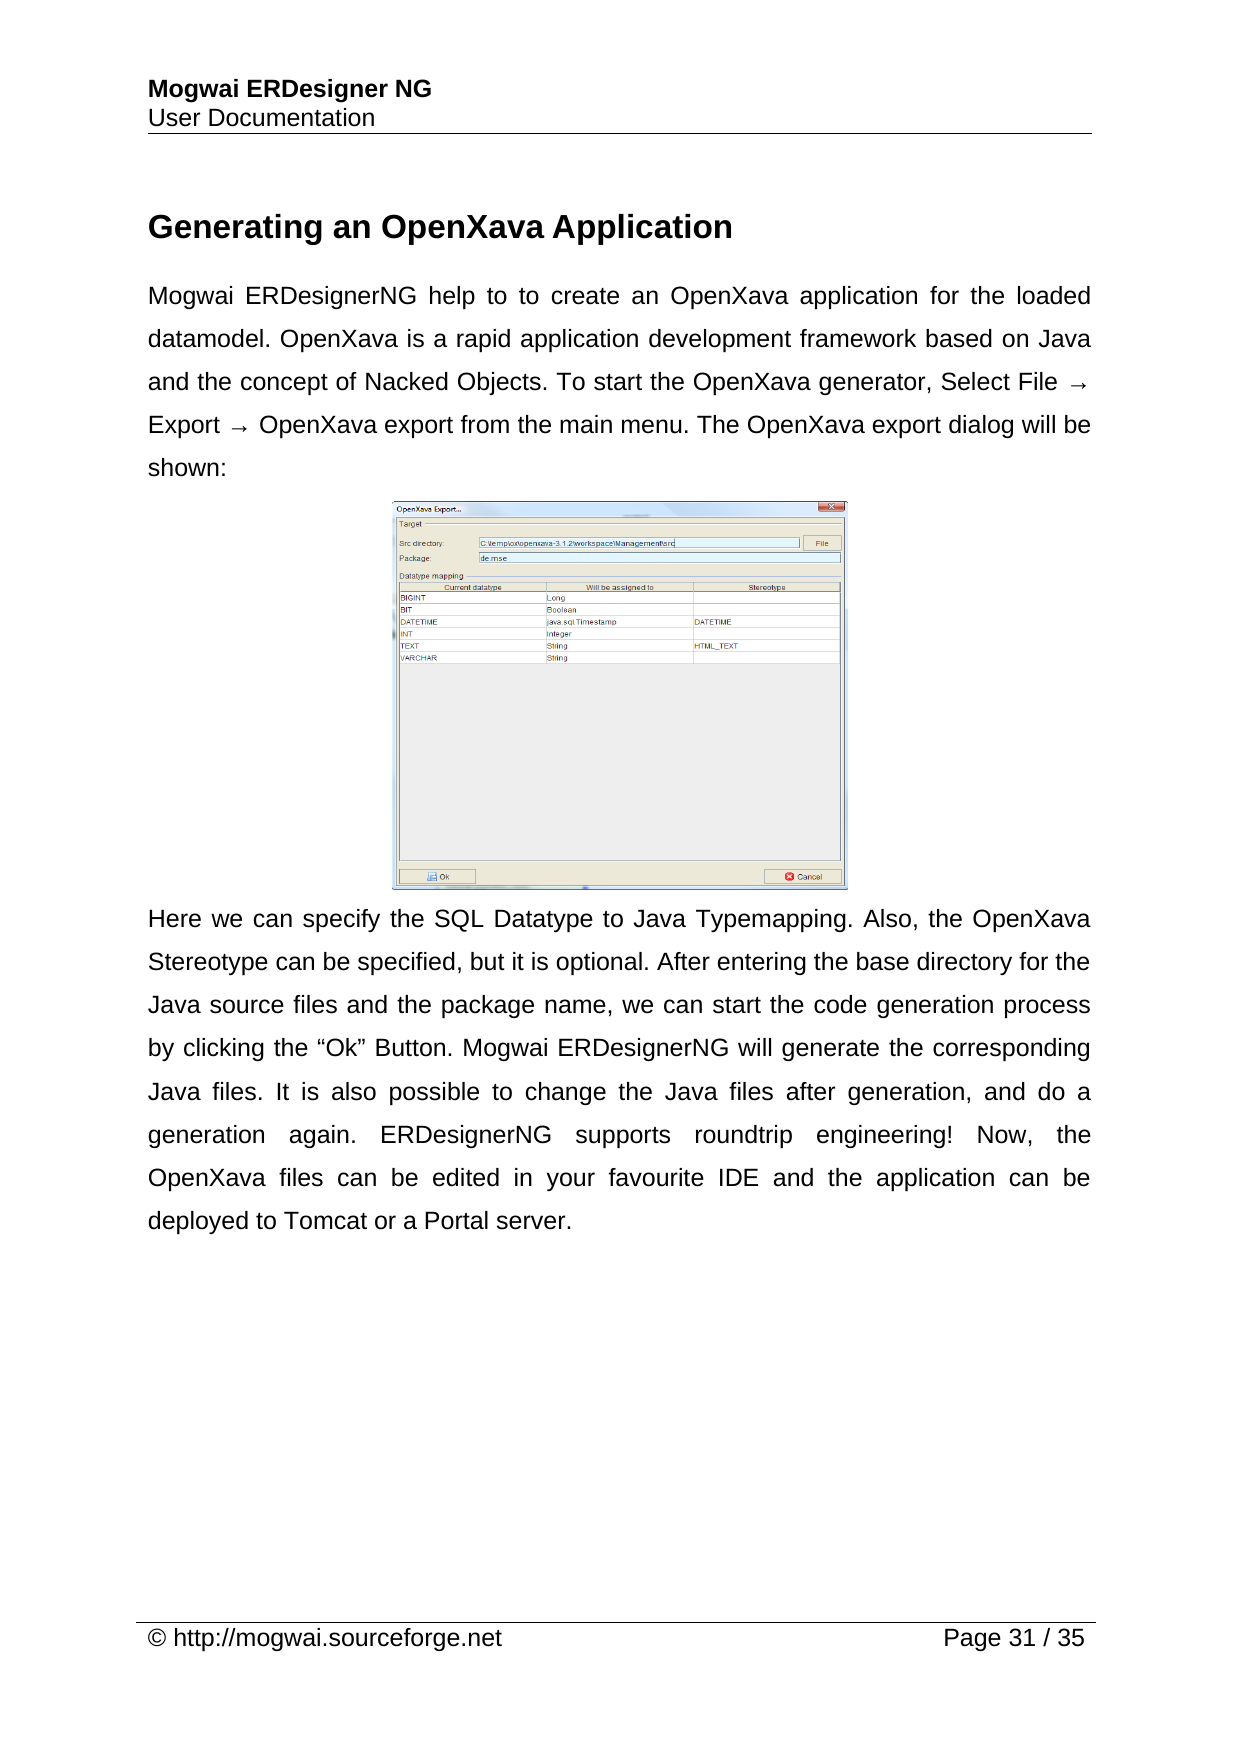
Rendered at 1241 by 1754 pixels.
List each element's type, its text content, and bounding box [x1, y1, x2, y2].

subtitle Generating an OpenXava Application [148, 207, 1092, 246]
text Here we can specify the SQL Datatype to Java Typemapping. Also, the OpenXava Stereotype can be specified, but it is optional. After entering the base directory for the Java source files and the package name, we can start the code generation process by clicking the “Ok” Button. Mogwai ERDesignerNG will generate the corresponding Java files. It is also possible to change the Java files after generation, and do a generation again. ERDesignerNG supports roundtrip engineering! Now, the OpenXava files can be edited in your favourite IDE and the application can be deployed to Tomcat or a Portal server. [148, 890, 1092, 1235]
picture [392, 501, 848, 890]
text Mogwai ERDesignerNG help to to create an OpenXava application for the loaded datamodel. OpenXava is a rapid application development framework based on Java and the concept of Nacked Objects. To start the OpenXava generator, Select File → Export → OpenXava export from the main menu. The OpenXava export dialog will be shown: [148, 281, 1092, 482]
